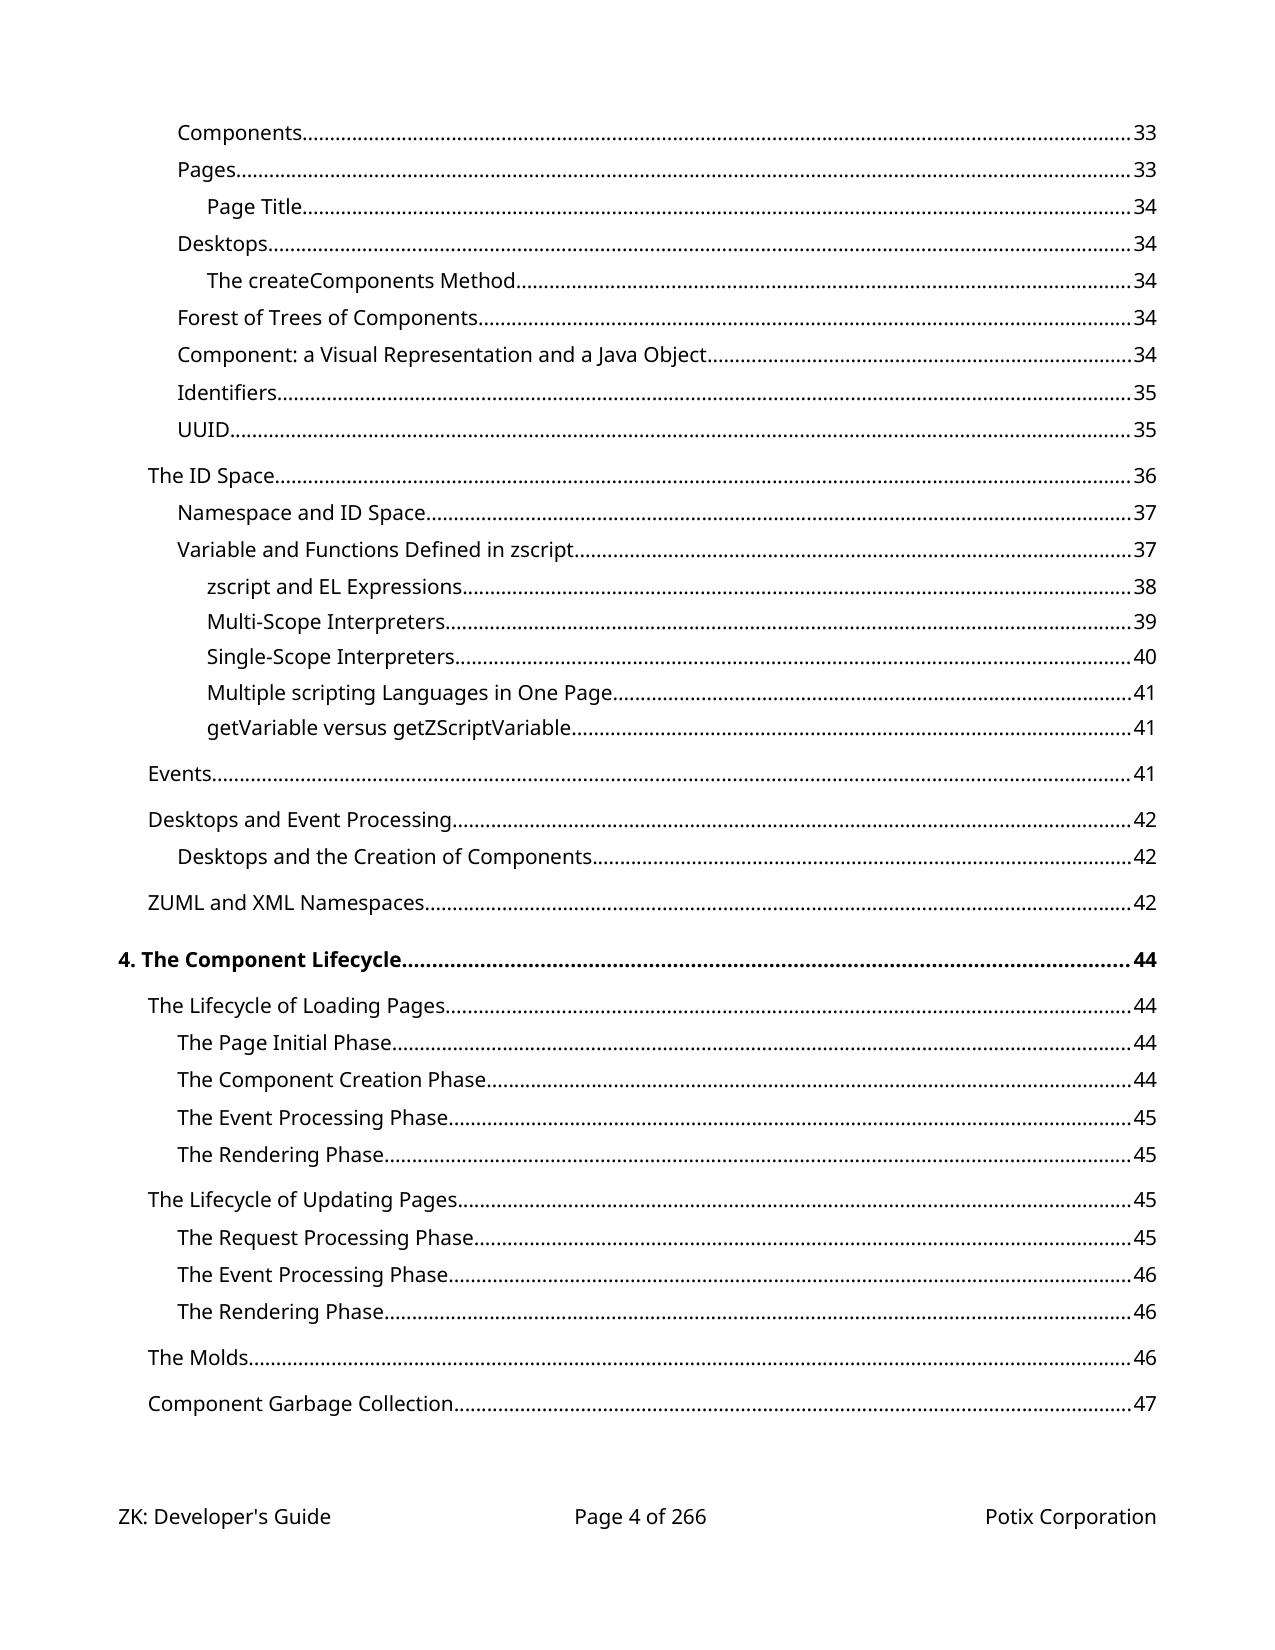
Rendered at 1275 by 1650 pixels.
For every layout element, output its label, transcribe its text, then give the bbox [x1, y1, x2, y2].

text Single-Scope Interpreters 40 [207, 642, 1157, 671]
text getVariable versus getZScriptVariable 41 [207, 713, 1157, 741]
text The Lifecycle of Updating Pages 45 [148, 1186, 1157, 1214]
text The Rendering Phase 45 [177, 1140, 1157, 1168]
text The Component Creation Phase 44 [177, 1066, 1157, 1094]
text The Event Processing Phase 45 [177, 1103, 1157, 1131]
text ZUML and XML Namespaces 42 [148, 888, 1157, 916]
text Variable and Functions Defined in zscript 37 [177, 535, 1157, 563]
text Component Garbage Collection 47 [148, 1389, 1157, 1417]
text Desktops 34 [177, 229, 1157, 258]
text zscript and EL Expressions 38 [207, 572, 1157, 600]
text 4. The Component Lifecycle 44 [118, 945, 1157, 974]
text The Lifecycle of Loading Pages 44 [148, 991, 1157, 1019]
text Forest of Trees of Components 34 [177, 303, 1157, 332]
text Events 41 [148, 759, 1157, 787]
text Components 33 [177, 118, 1157, 146]
text Multi-Scope Interpreters 39 [207, 607, 1157, 635]
text Pages 33 [177, 155, 1157, 183]
text Multiple scripting Languages in One Page 41 [207, 678, 1157, 706]
text The Molds 46 [148, 1343, 1157, 1371]
text Namespace and ID Space 37 [177, 498, 1157, 526]
text UUID 35 [177, 415, 1157, 443]
text Desktops and Event Processing 42 [148, 805, 1157, 833]
text The ID Space 36 [148, 461, 1157, 489]
text The Event Processing Phase 46 [177, 1260, 1157, 1288]
text Page Title 34 [207, 192, 1157, 221]
text The Rendering Phase 46 [177, 1297, 1157, 1325]
text Desktops and the Creation of Components 42 [177, 842, 1157, 870]
text The Page Initial Phase 44 [177, 1028, 1157, 1057]
text The Request Processing Phase 45 [177, 1223, 1157, 1251]
text Identifiers 35 [177, 378, 1157, 406]
text Component: a Visual Representation and a Java Object 34 [177, 341, 1157, 369]
text The createComponents Method 34 [207, 266, 1157, 295]
